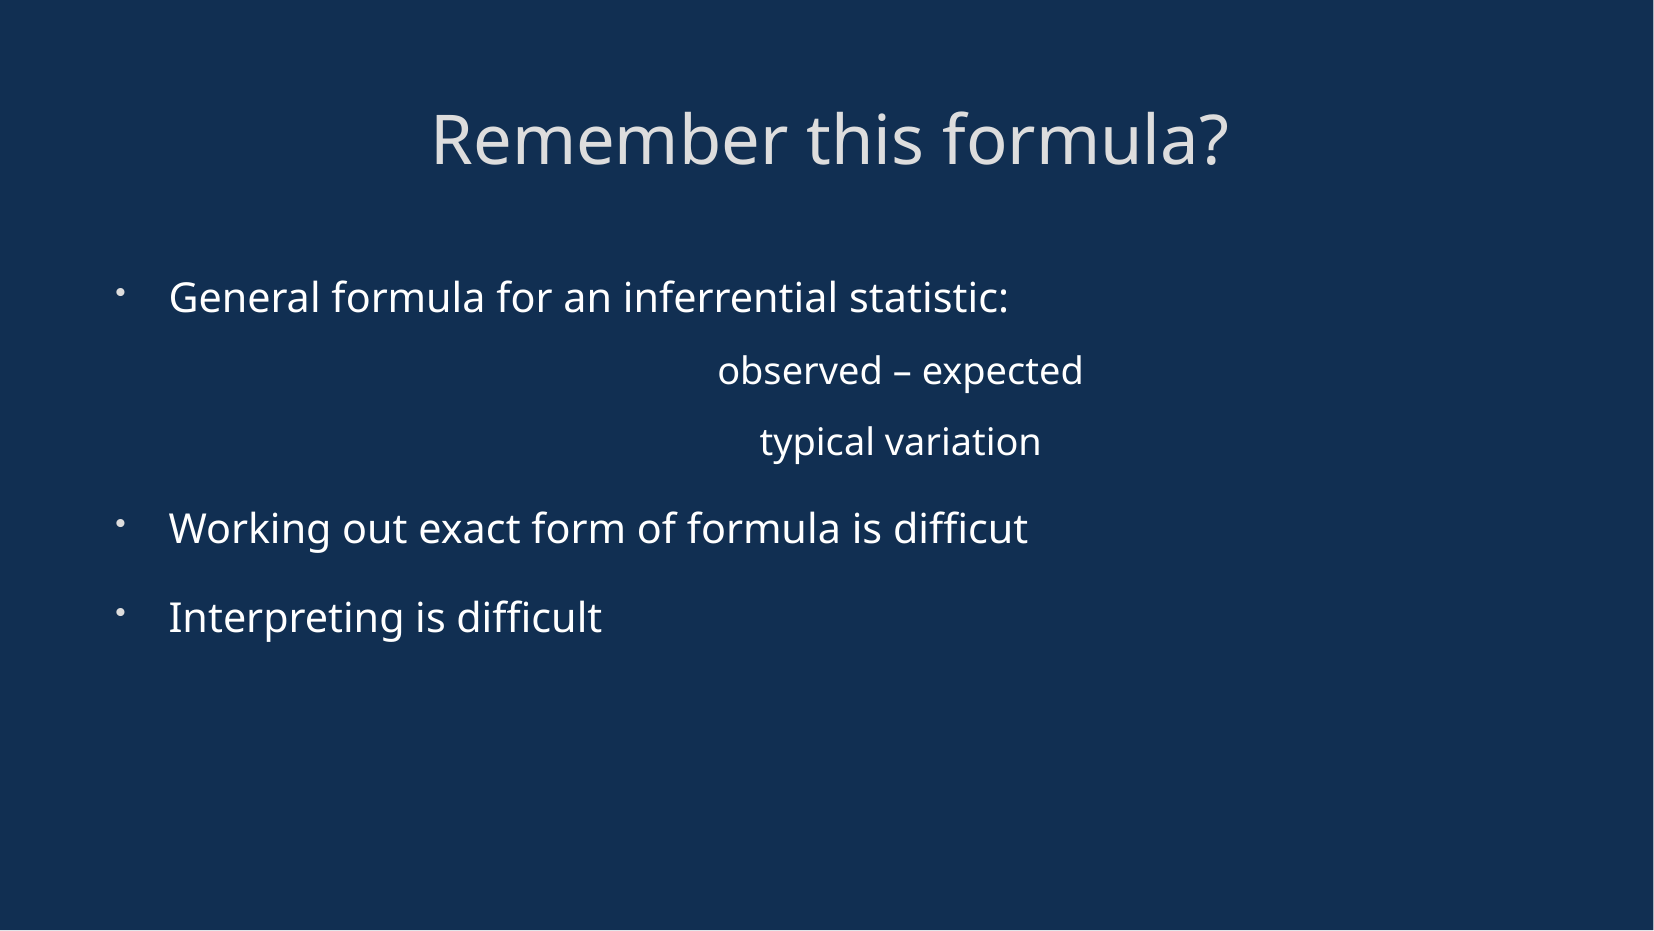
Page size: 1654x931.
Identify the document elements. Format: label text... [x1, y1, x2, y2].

title Remember this formula? [97, 56, 1563, 220]
list General formula for an inferrential statistic: observed – expected typical variation Working out exact form of formula is difficut Interpreting is difficult [97, 268, 1563, 806]
